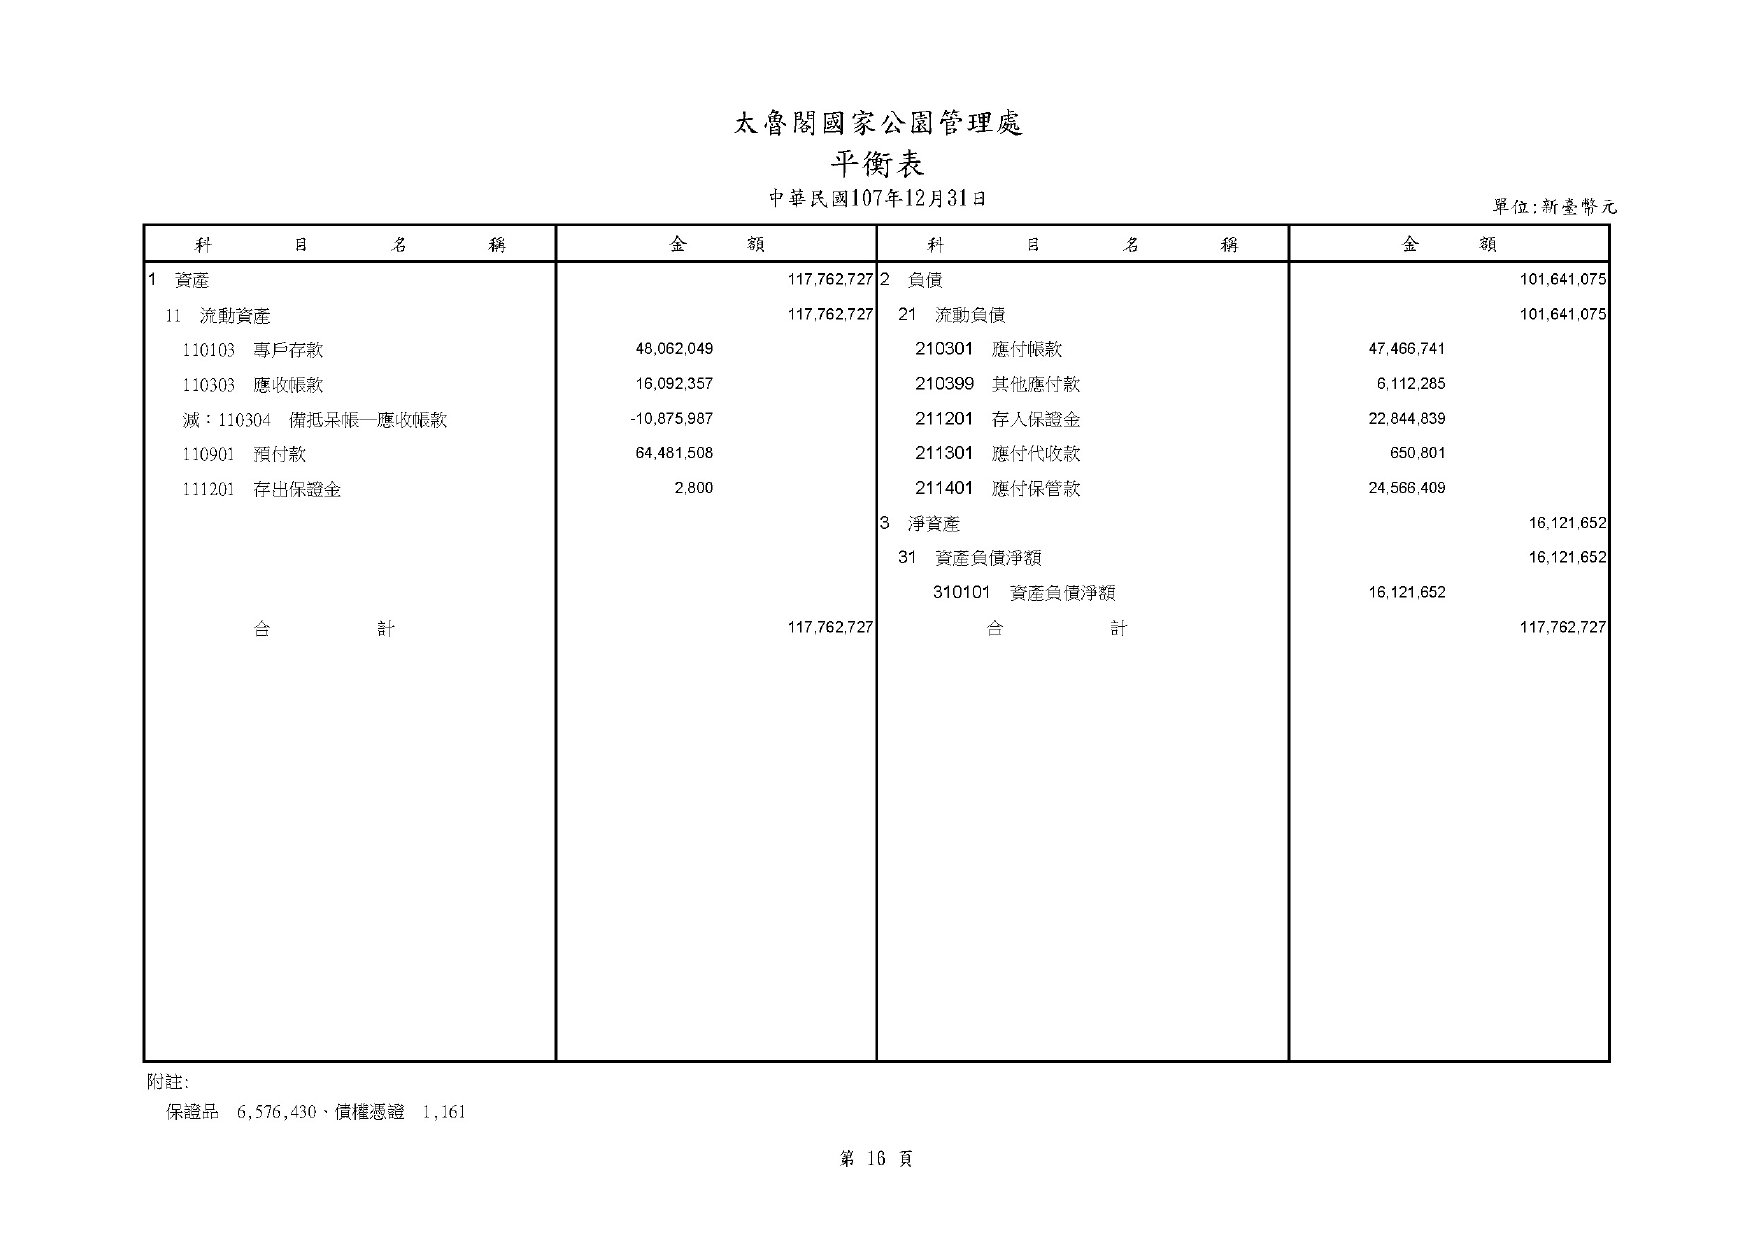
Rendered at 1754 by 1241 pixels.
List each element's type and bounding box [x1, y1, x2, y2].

picture [59, 59, 1695, 1216]
